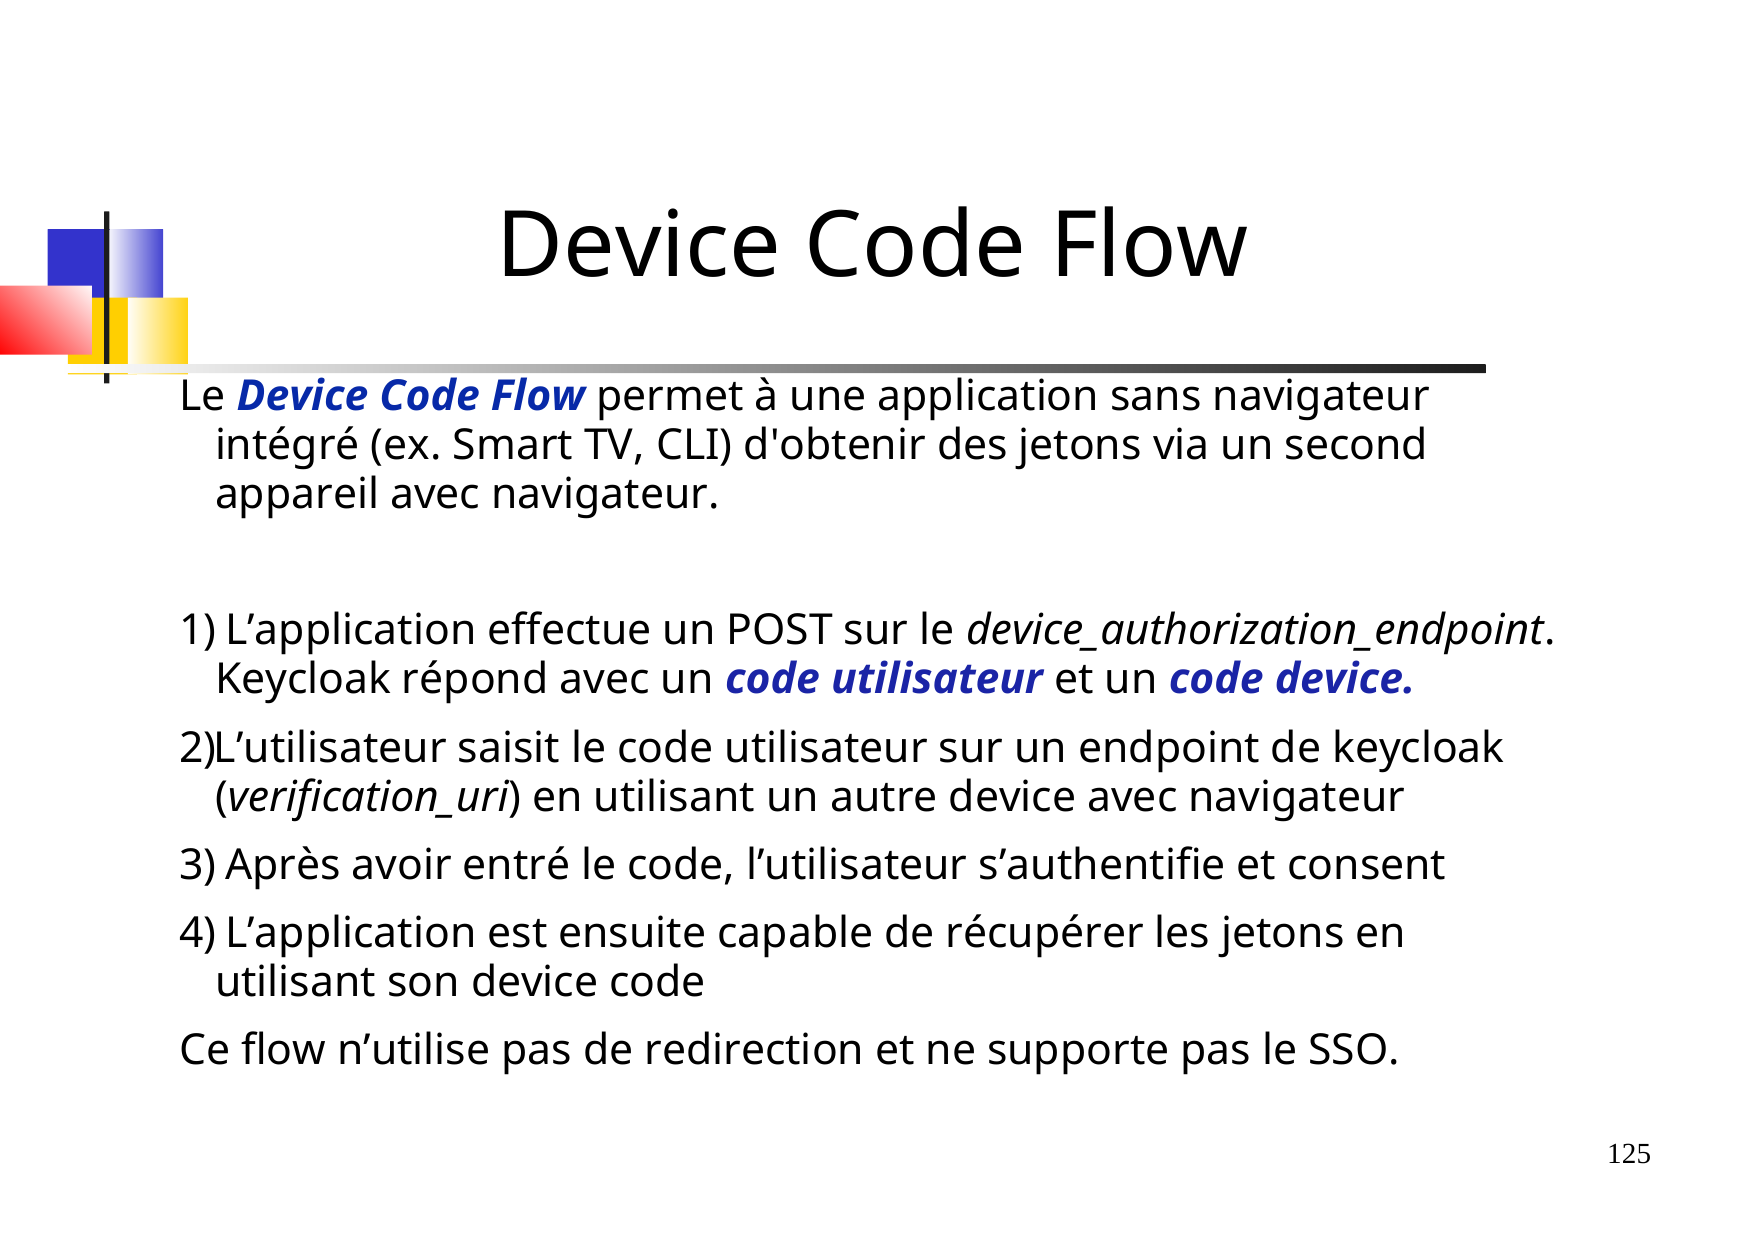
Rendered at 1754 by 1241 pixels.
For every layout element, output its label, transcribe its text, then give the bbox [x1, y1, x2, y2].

list Le Device Code Flow permet à une application sans navigateur intégré (ex. Smart TV, CLI) d'obtenir des jetons via un second appareil avec navigateur. L’application effectue un POST sur le device_authorization_endpoint. Keycloak répond avec un code utilisateur et un code device. L’utilisateur saisit le code utilisateur sur un endpoint de keycloak (verification_uri) en utilisant un autre device avec navigateur Après avoir entré le code, l’utilisateur s’authentifie et consent L’application est ensuite capable de récupérer les jetons en utilisant son device code Ce flow n’utilise pas de redirection et ne supporte pas le SSO. [179, 371, 1567, 1091]
title Device Code Flow [179, 139, 1567, 351]
